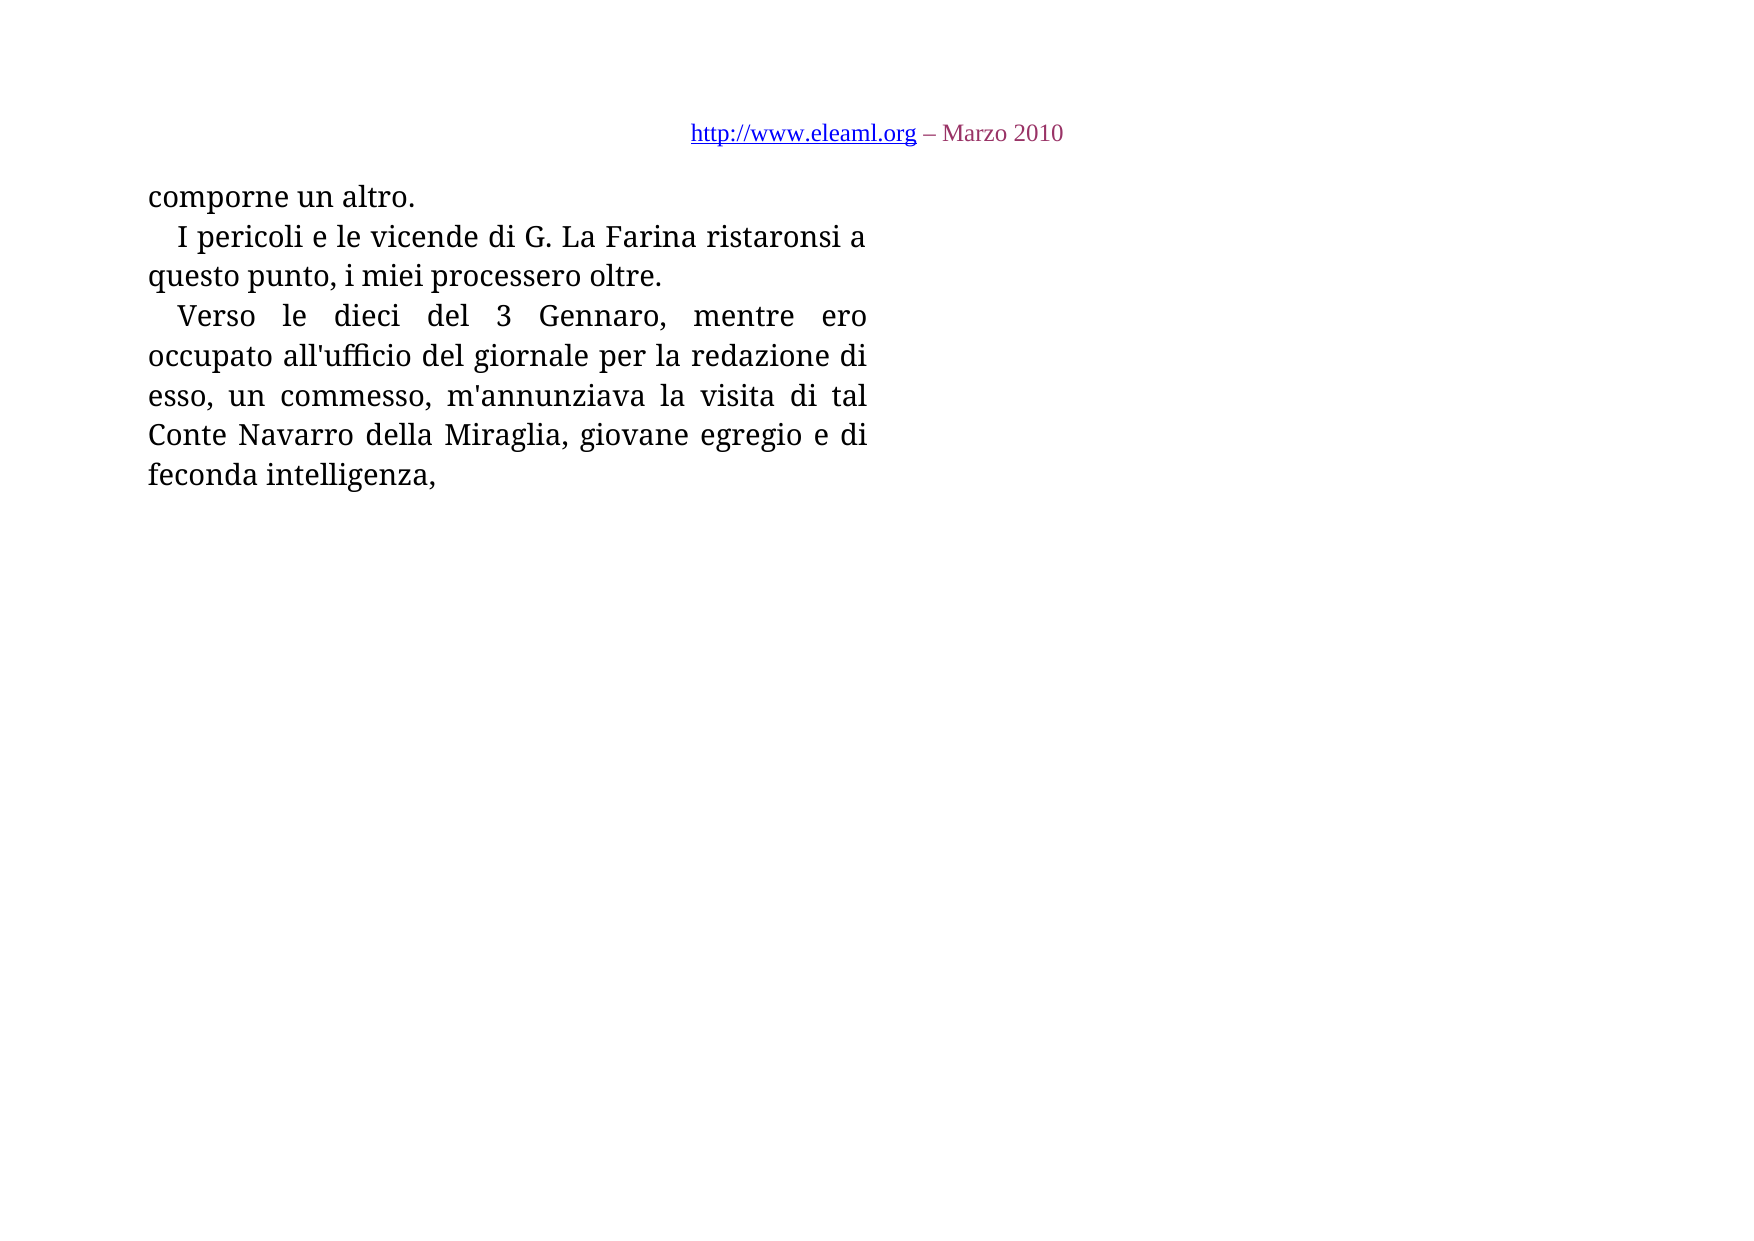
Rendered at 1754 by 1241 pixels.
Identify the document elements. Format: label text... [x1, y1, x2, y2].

text Verso le dieci del 3 Gennaro, mentre ero occupato all'ufficio del giornale per la redazione di esso, un commesso, m'annunziava la visita di tal Conte Navarro della Miraglia, giovane egregio e di feconda intelligenza, [148, 295, 868, 494]
text I pericoli e le vicende di G. La Farina ristaronsi a questo punto, i miei processero oltre. [148, 216, 868, 295]
text comporne un altro. [148, 176, 868, 216]
